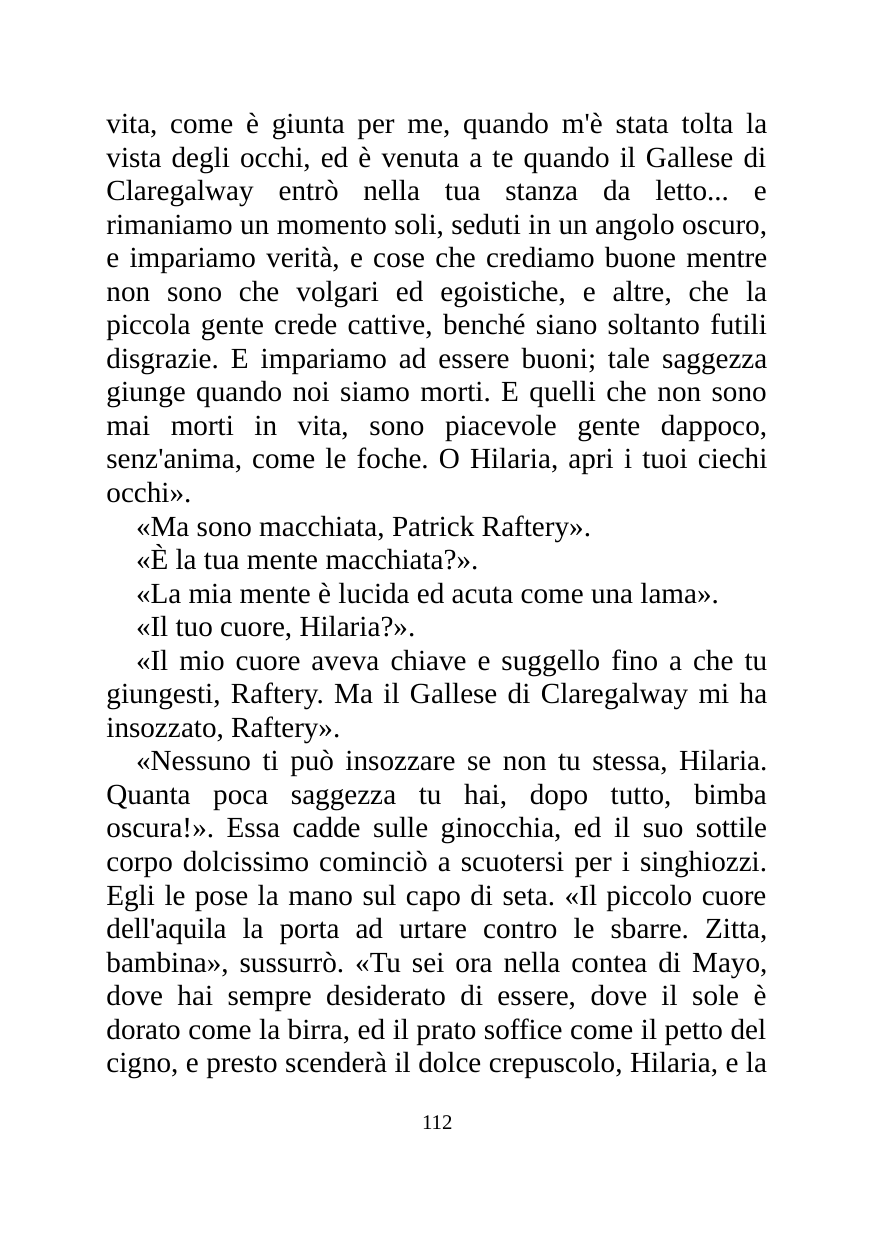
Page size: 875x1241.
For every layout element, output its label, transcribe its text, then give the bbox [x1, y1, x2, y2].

text «La mia mente è lucida ed acuta come una lama». [106, 576, 768, 609]
text «Il mio cuore aveva chiave e suggello fino a che tu giungesti, Raftery. Ma il Gallese di Claregalway mi ha insozzato, Raftery». [106, 643, 768, 743]
text «È la tua mente macchiata?». [106, 542, 768, 576]
text «Il tuo cuore, Hilaria?». [106, 609, 768, 643]
text «Ma sono macchiata, Patrick Raftery». [106, 509, 768, 542]
text vita, come è giunta per me, quando m'è stata tolta la vista degli occhi, ed è venuta a te quando il Gallese di Claregalway entrò nella tua stanza da letto... e rimaniamo un momento soli, seduti in un angolo oscuro, e impariamo verità, e cose che crediamo buone mentre non sono che volgari ed egoistiche, e altre, che la piccola gente crede cattive, benché siano soltanto futili disgrazie. E impariamo ad essere buoni; tale saggezza giunge quando noi siamo morti. E quelli che non sono mai morti in vita, sono piacevole gente dappoco, senz'anima, come le foche. O Hilaria, apri i tuoi ciechi occhi». [106, 106, 768, 509]
text «Nessuno ti può insozzare se non tu stessa, Hilaria. Quanta poca saggezza tu hai, dopo tutto, bimba oscura!». Essa cadde sulle ginocchia, ed il suo sottile corpo dolcissimo cominciò a scuotersi per i singhiozzi. Egli le pose la mano sul capo di seta. «Il piccolo cuore dell'aquila la porta ad urtare contro le sbarre. Zitta, bambina», sussurrò. «Tu sei ora nella contea di Mayo, dove hai sempre desiderato di essere, dove il sole è dorato come la birra, ed il prato soffice come il petto del cigno, e presto scenderà il dolce crepuscolo, Hilaria, e la [106, 743, 768, 1079]
